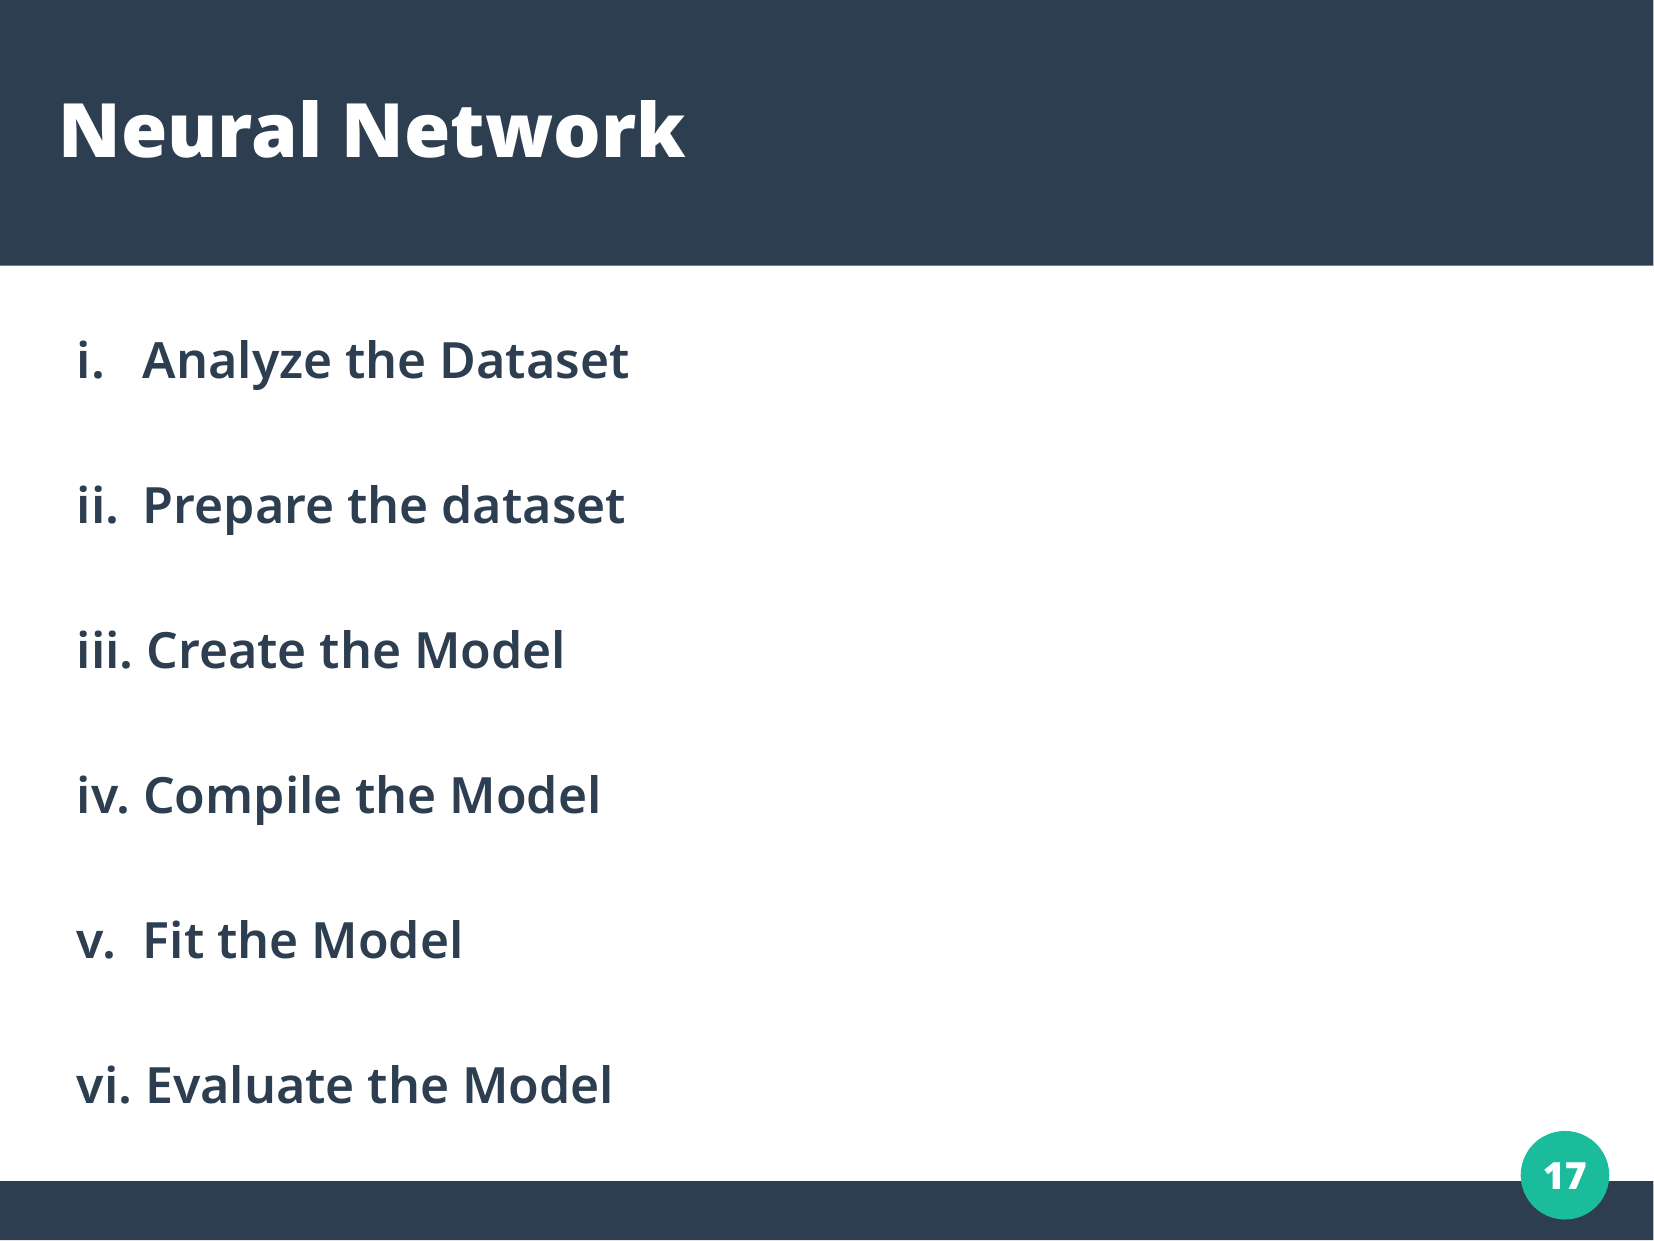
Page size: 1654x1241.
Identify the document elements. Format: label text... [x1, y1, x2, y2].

title Neural Network [59, 49, 1595, 207]
list Analyze the Dataset Prepare the dataset Create the Model Compile the Model Fit the Model Evaluate the Model [59, 324, 1595, 1152]
